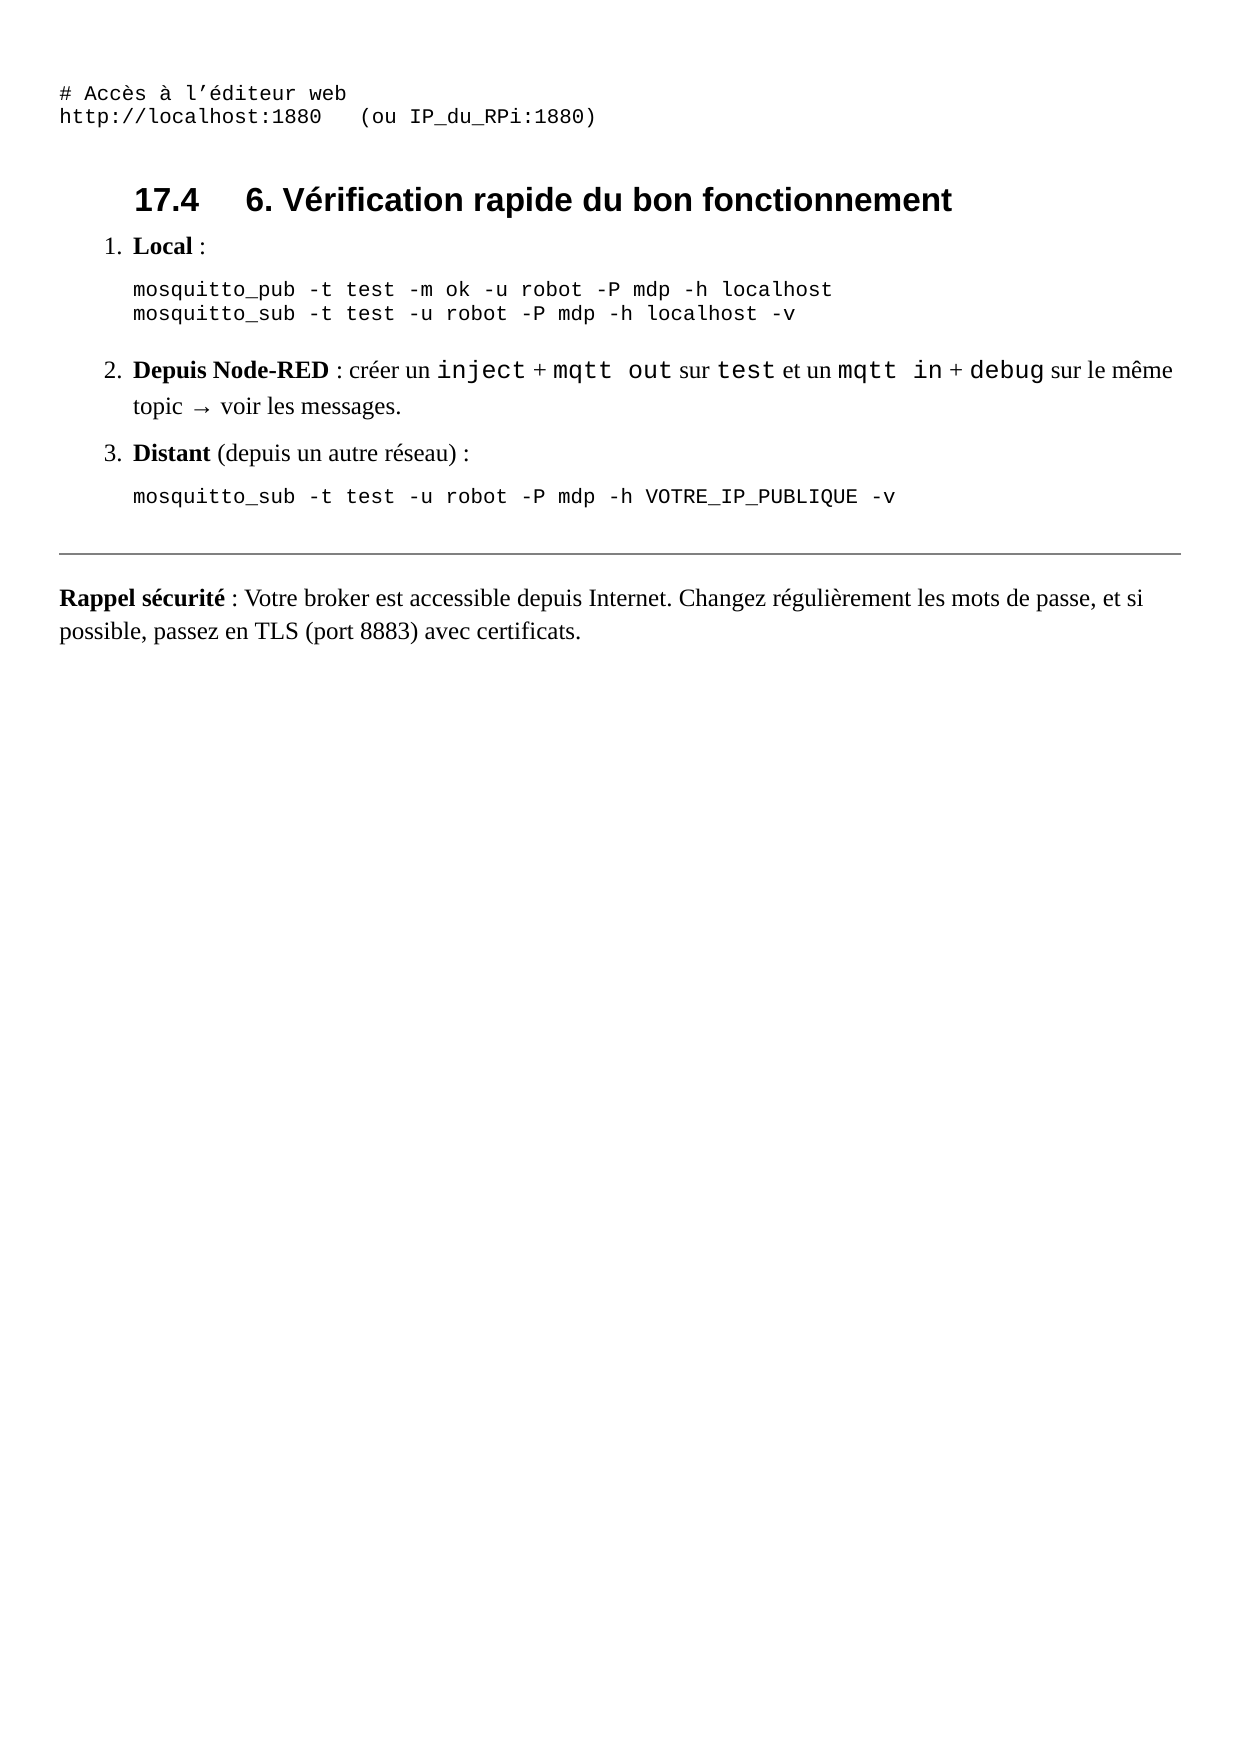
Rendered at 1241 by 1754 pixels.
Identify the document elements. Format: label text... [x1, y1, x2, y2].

text Rappel sécurité : Votre broker est accessible depuis Internet. Changez régulièrement les mots de passe, et si possible, passez en TLS (port 8883) avec certificats. [59, 583, 1181, 645]
list Local : [103, 231, 1181, 260]
text # Accès à l’éditeur web http://localhost:1880 (ou IP_du_RPi:1880) [59, 59, 1181, 130]
subtitle 6. Vérification rapide du bon fonctionnement [134, 180, 1181, 219]
list mosquitto_pub -t test -m ok -u robot -P mdp -h localhost mosquitto_sub -t test -u robot -P mdp -h localhost -v [103, 279, 1181, 326]
list Distant (depuis un autre réseau) : [103, 438, 1181, 467]
list mosquitto_sub -t test -u robot -P mdp -h VOTRE_IP_PUBLIQUE -v [103, 486, 1181, 509]
list Depuis Node‑RED : créer un inject + mqtt out sur test et un mqtt in + debug sur le même topic → voir les messages. [103, 356, 1181, 419]
